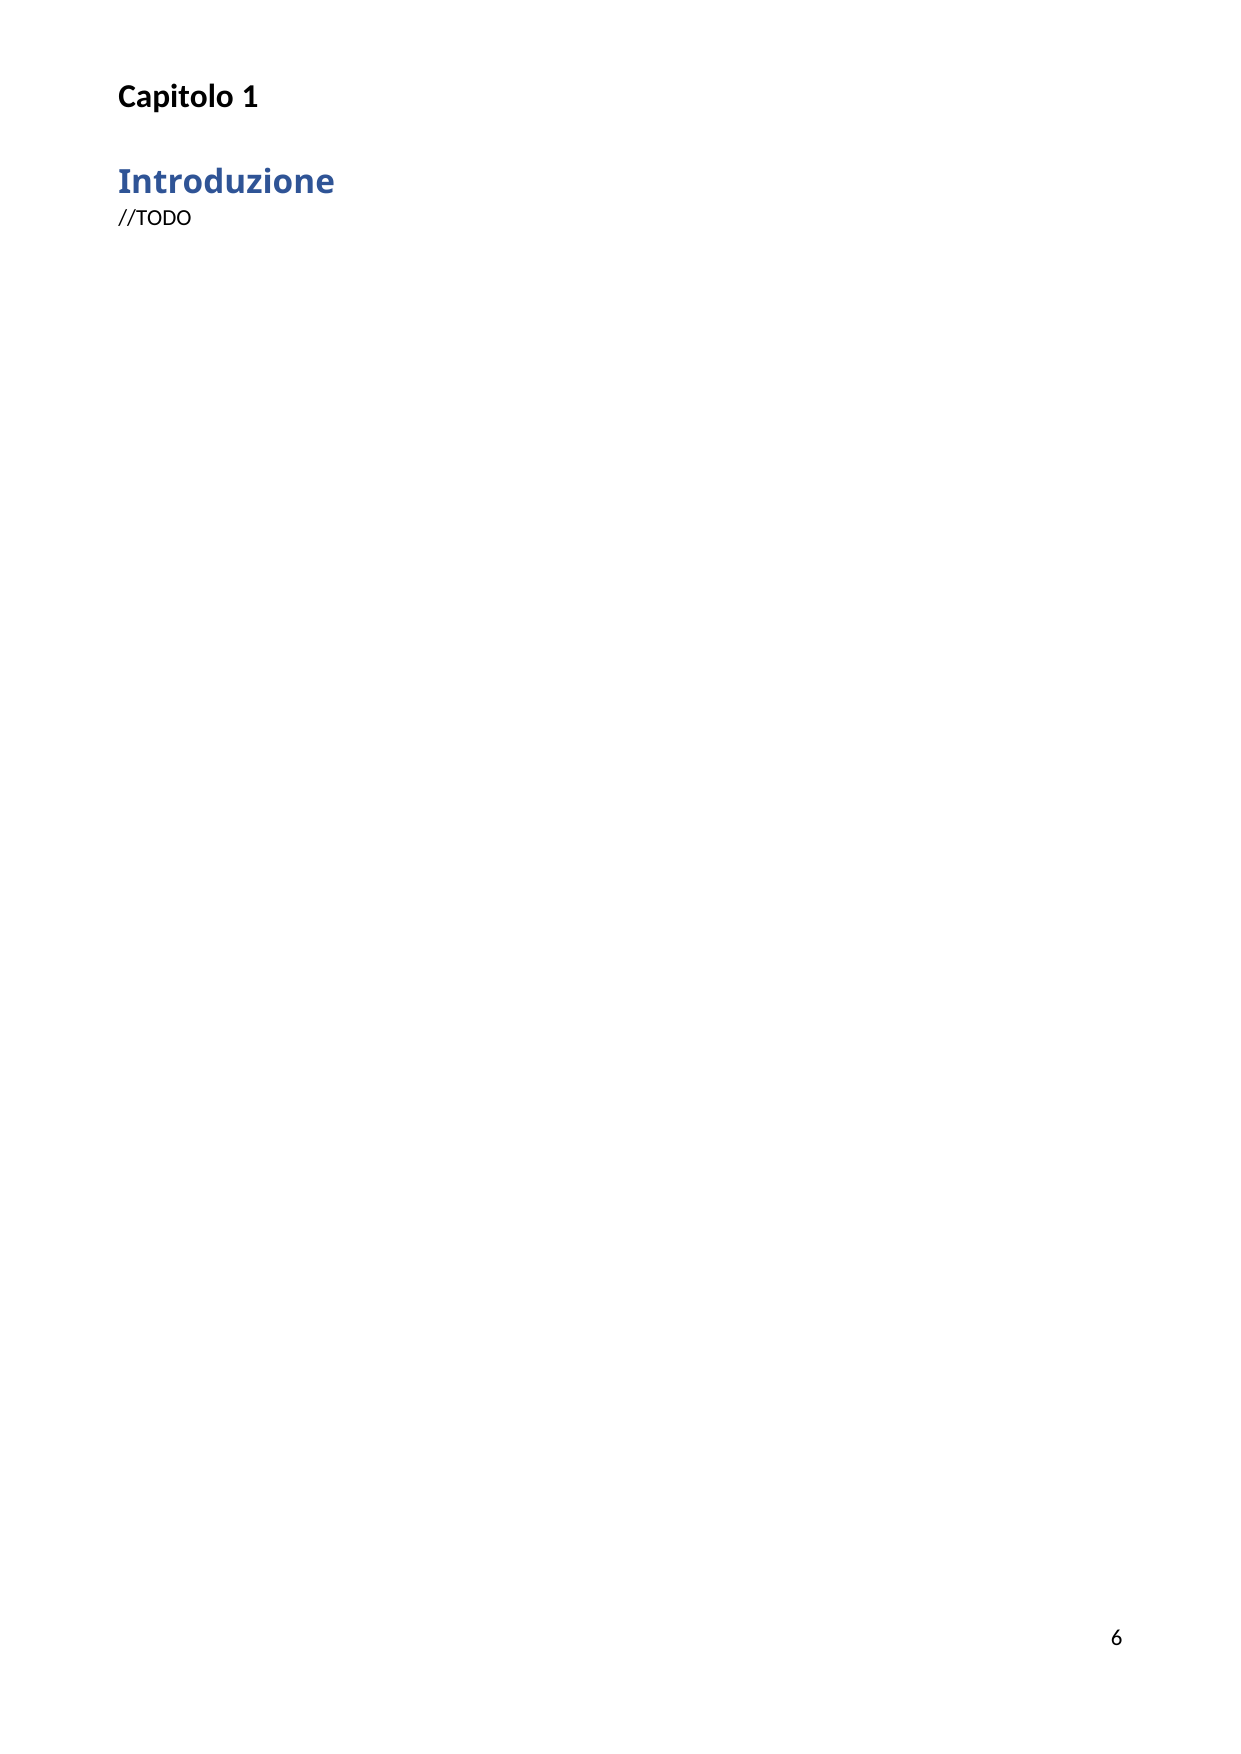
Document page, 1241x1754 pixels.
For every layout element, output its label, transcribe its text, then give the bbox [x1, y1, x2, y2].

text Capitolo 1 [118, 75, 1122, 116]
text //TODO [118, 203, 1122, 231]
subtitle Introduzione [118, 157, 1122, 203]
